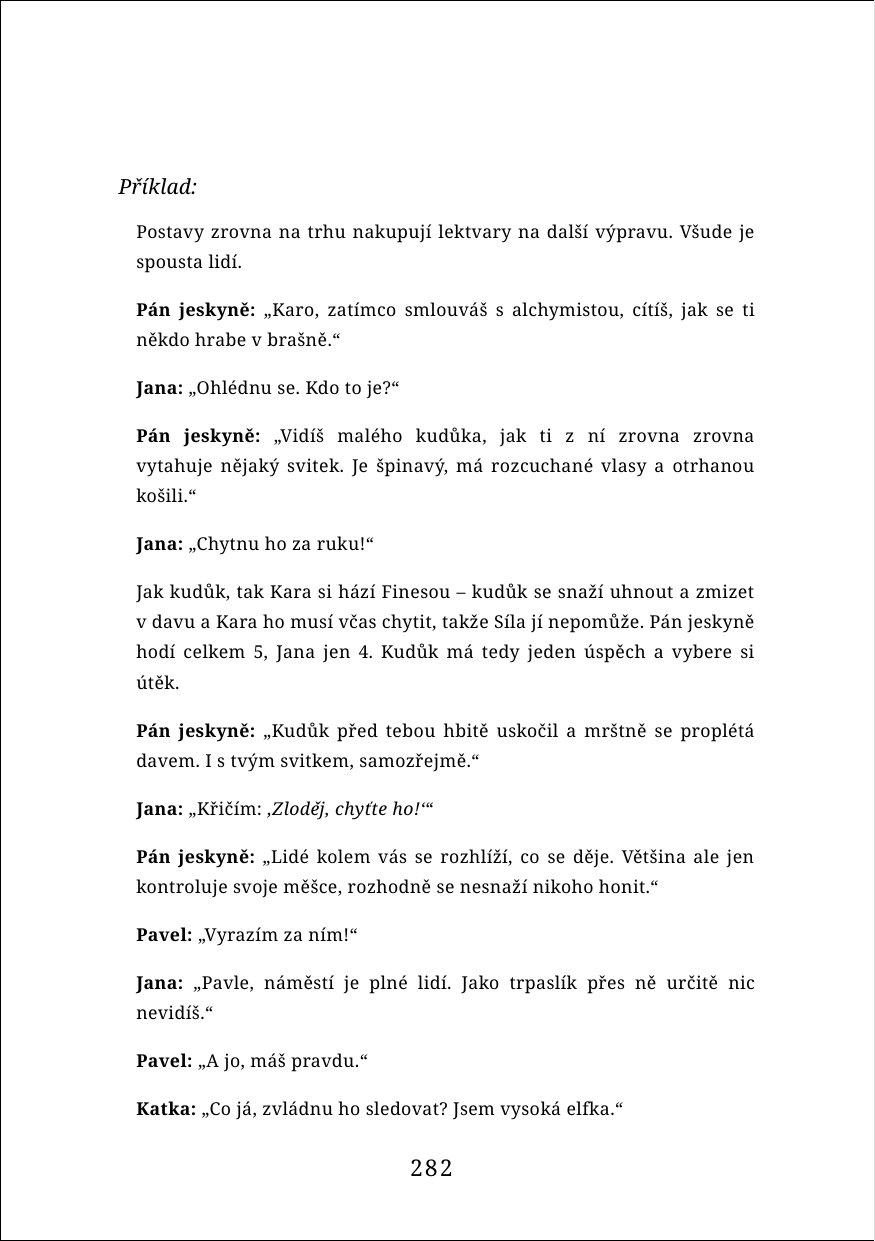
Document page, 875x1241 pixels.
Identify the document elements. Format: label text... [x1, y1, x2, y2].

text Pavel: „Vyrazím za ním!“ [136, 922, 756, 946]
text Katka: „Co já, zvládnu ho sledovat? Jsem vysoká elfka.“ [136, 1096, 756, 1120]
text Jana: „Chytnu ho za ruku!“ [136, 532, 756, 556]
text Jana: „Ohlédnu se. Kdo to je?“ [136, 375, 756, 399]
text Postavy zrovna na trhu nakupují lektvary na další výpravu. Všude je spousta lidí. [136, 219, 756, 273]
text Pán jeskyně: „Lidé kolem vás se rozhlíží, co se děje. Většina ale jen kontroluje svoje měšce, rozhodně se nesnaží nikoho honit.“ [136, 844, 756, 898]
text Příklad: [118, 172, 756, 200]
text Pavel: „A jo, máš pravdu.“ [136, 1048, 756, 1072]
text Pán jeskyně: „Vidíš malého kudůka, jak ti z ní zrovna zrovna vytahuje nějaký svitek. Je špinavý, má rozcuchané vlasy a otrhanou košili.“ [136, 423, 756, 508]
text Pán jeskyně: „Kudůk před tebou hbitě uskočil a mrštně se proplétá davem. I s tvým svitkem, samozřejmě.“ [136, 718, 756, 772]
text Jak kudůk, tak Kara si hází Finesou – kudůk se snaží uhnout a zmizet v davu a Kara ho musí včas chytit, takže Síla jí nepomůže. Pán jeskyně hodí celkem 5, Jana jen 4. Kudůk má tedy jeden úspěch a vybere si útěk. [136, 579, 756, 694]
text Jana: „Křičím: ‚Zloděj, chyťte ho!‘“ [136, 796, 756, 820]
text Pán jeskyně: „Karo, zatímco smlouváš s alchymistou, cítíš, jak se ti někdo hrabe v brašně.“ [136, 297, 756, 352]
text Jana: „Pavle, náměstí je plné lidí. Jako trpaslík přes ně určitě nic nevidíš.“ [136, 970, 756, 1024]
